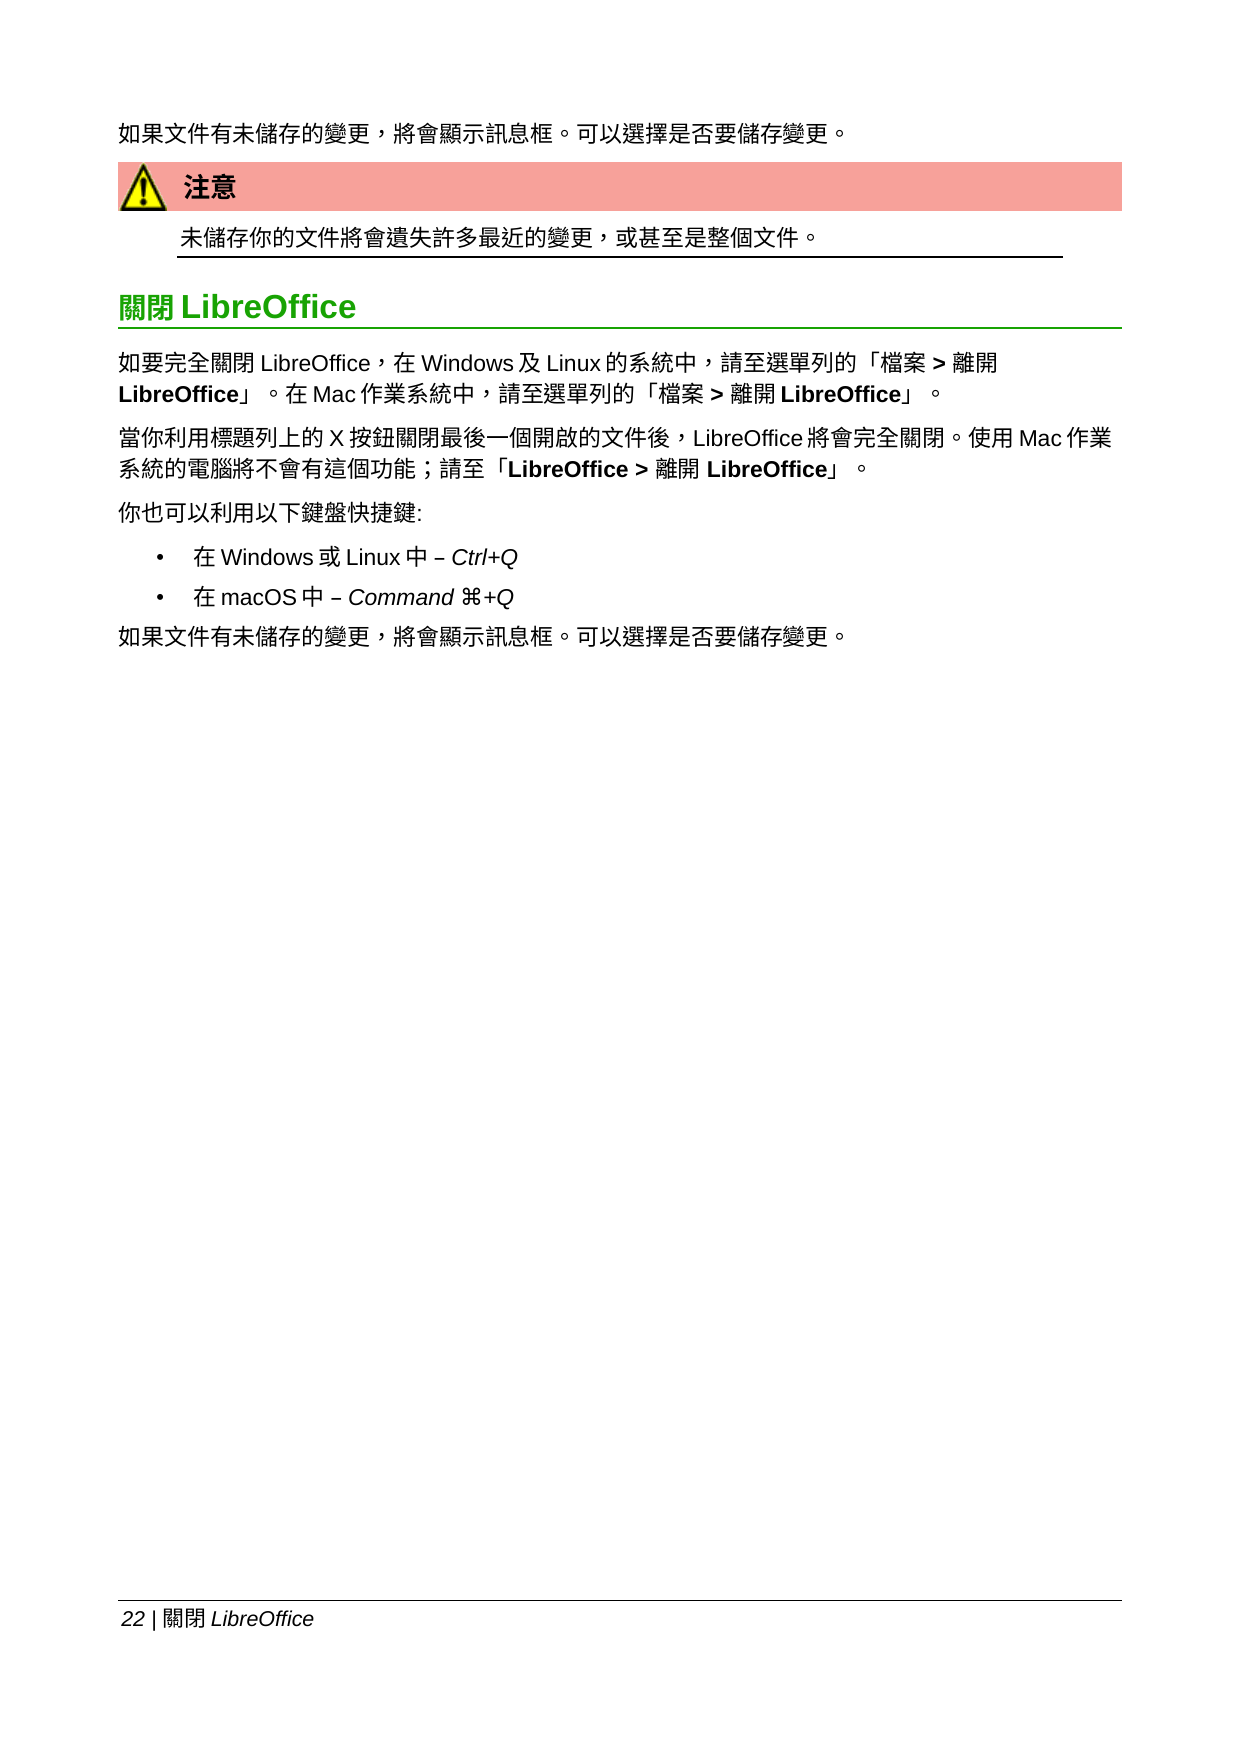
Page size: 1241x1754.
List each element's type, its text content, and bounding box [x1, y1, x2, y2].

picture [119, 162, 167, 211]
text 如要完全關閉LibreOffice，在Windows及Linux的系統中，請至選單列的「檔案 > 離開LibreOffice」。在Mac作業系統中，請至選單列的「檔案 > 離開LibreOffice」。 [118, 347, 1122, 409]
text 當你利用標題列上的X按鈕關閉最後一個開啟的文件後，LibreOffice將會完全關閉。使用Mac作業系統的電腦將不會有這個功能；請至「LibreOffice > 離開 LibreOffice」。 [118, 422, 1122, 484]
text 如果文件有未儲存的變更，將會顯示訊息框。可以選擇是否要儲存變更。 [118, 621, 1122, 652]
list 在Windows或Linux中 – Ctrl+Q [156, 541, 1122, 572]
subtitle 注意 [167, 162, 1122, 211]
subtitle 關閉LibreOffice [118, 288, 1122, 327]
list 在macOS中 – Command ⌘+Q [156, 581, 1122, 612]
text 未儲存你的文件將會遺失許多最近的變更，或甚至是整個文件。 [177, 219, 1063, 256]
text 如果文件有未儲存的變更，將會顯示訊息框。可以選擇是否要儲存變更。 [118, 118, 1122, 149]
text 你也可以利用以下鍵盤快捷鍵: [118, 497, 1122, 528]
